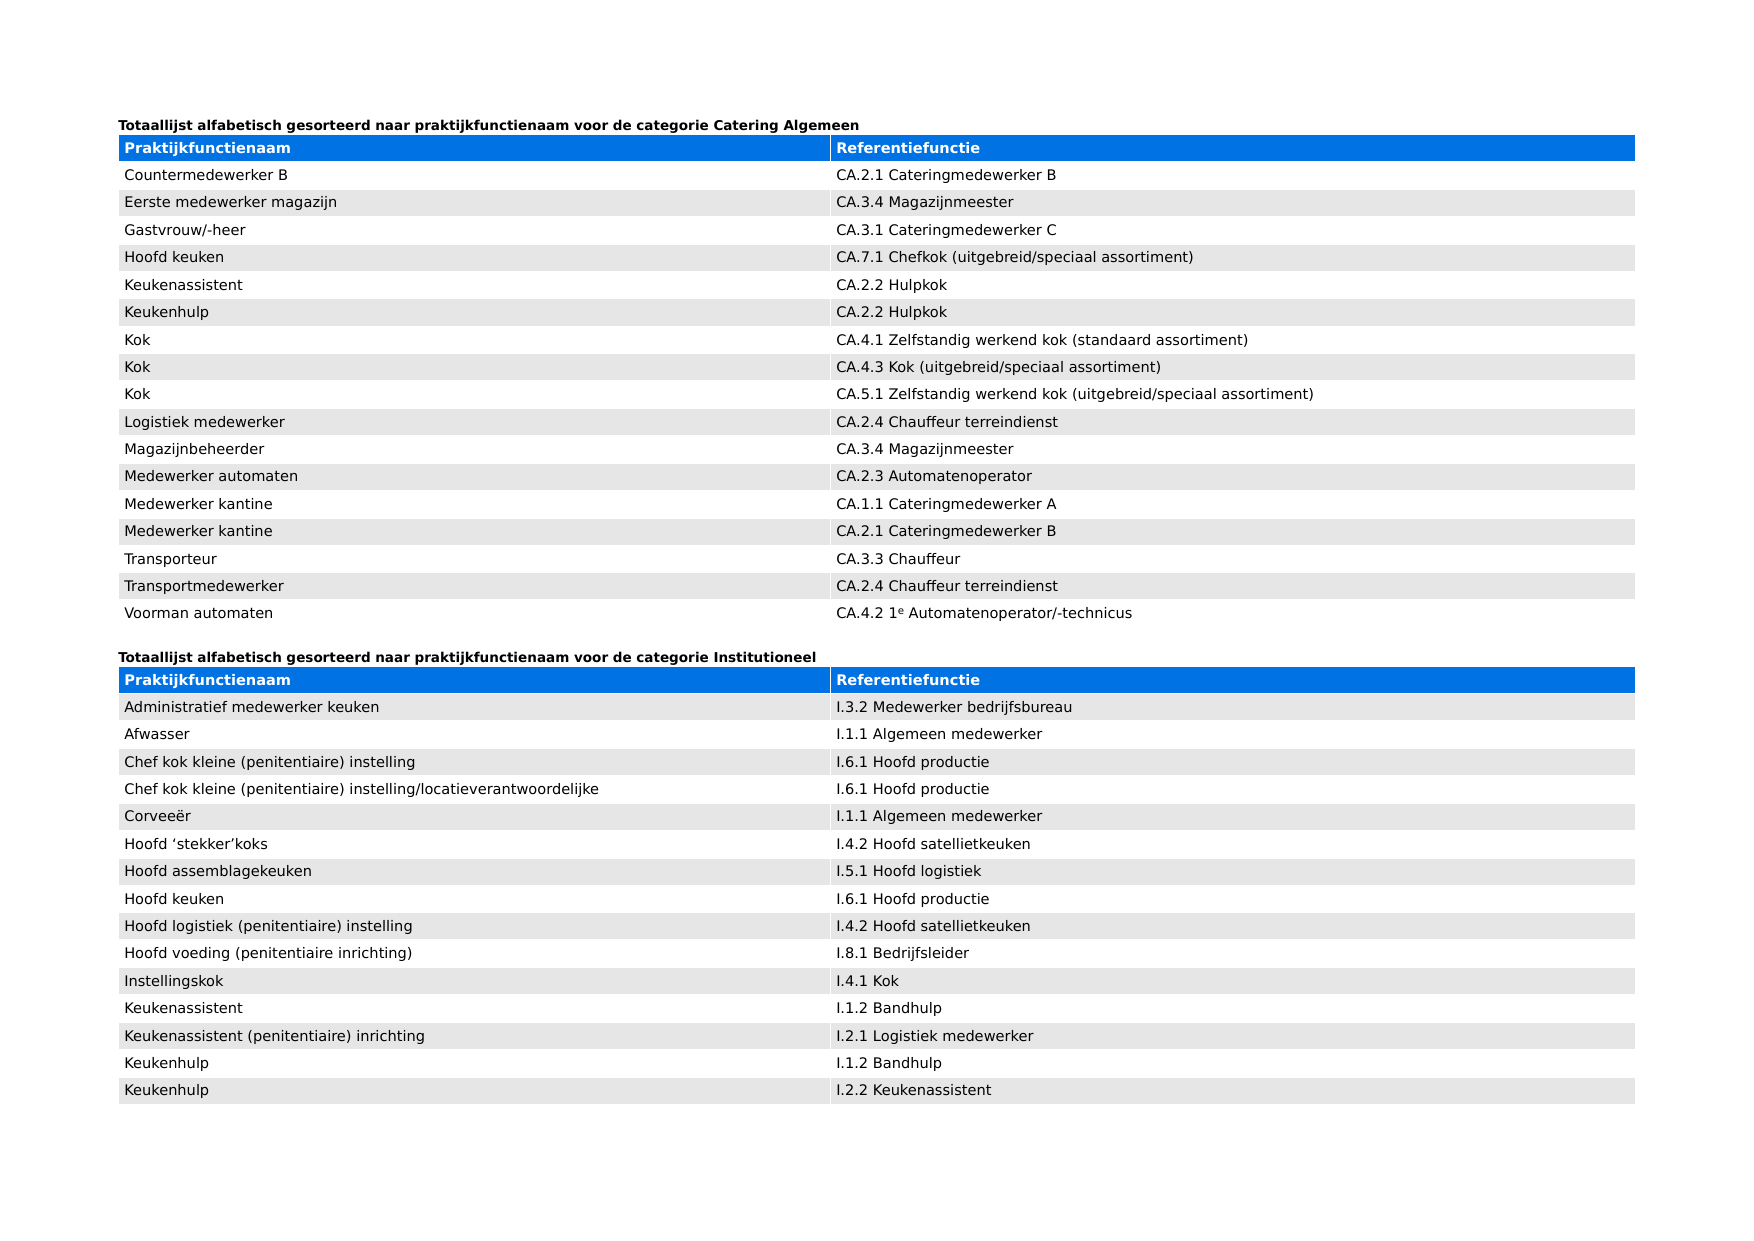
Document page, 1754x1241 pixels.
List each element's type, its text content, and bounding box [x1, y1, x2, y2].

table_cell Transportmedewerker [119, 573, 830, 599]
table_cell Keukenassistent [119, 995, 830, 1022]
table_cell Medewerker kantine [119, 519, 830, 545]
table_cell I.4.2 Hoofd satellietkeuken [831, 913, 1635, 939]
table_cell CA.2.3 Automatenoperator [831, 464, 1635, 490]
table_cell Hoofd logistiek (penitentiaire) instelling [119, 913, 830, 939]
table_cell Hoofd voeding (penitentiaire inrichting) [119, 941, 830, 967]
table_cell CA.2.1 Cateringmedewerker B [831, 162, 1635, 189]
table_cell Transporteur [119, 546, 830, 572]
table_cell Praktijkfunctienaam [119, 135, 830, 161]
table_cell Voorman automaten [119, 601, 830, 627]
table_cell I.3.2 Medewerker bedrijfsbureau [831, 694, 1635, 720]
table_cell Eerste medewerker magazijn [119, 190, 830, 216]
table_cell CA.3.1 Cateringmedewerker C [831, 217, 1635, 243]
table_cell I.6.1 Hoofd productie [831, 776, 1635, 803]
table_cell Medewerker automaten [119, 464, 830, 490]
table_cell I.8.1 Bedrijfsleider [831, 941, 1635, 967]
table_cell Instellingskok [119, 968, 830, 994]
table_cell Kok [119, 354, 830, 380]
table_cell I.1.1 Algemeen medewerker [831, 804, 1635, 830]
table_cell Keukenassistent (penitentiaire) inrichting [119, 1023, 830, 1049]
table_cell I.1.1 Algemeen medewerker [831, 721, 1635, 748]
table_cell Hoofd ‘stekker’koks [119, 831, 830, 857]
table_cell I.2.2 Keukenassistent [831, 1078, 1635, 1104]
table_cell CA.4.3 Kok (uitgebreid/speciaal assortiment) [831, 354, 1635, 380]
table_cell Administratief medewerker keuken [119, 694, 830, 720]
table_cell Keukenhulp [119, 1078, 830, 1104]
table_cell Kok [119, 327, 830, 353]
table_cell Logistiek medewerker [119, 409, 830, 435]
table_cell CA.2.4 Chauffeur terreindienst [831, 573, 1635, 599]
table_cell I.6.1 Hoofd productie [831, 749, 1635, 775]
table_cell I.1.2 Bandhulp [831, 995, 1635, 1022]
table_cell I.5.1 Hoofd logistiek [831, 859, 1635, 885]
table_cell Afwasser [119, 721, 830, 748]
table_cell Keukenhulp [119, 299, 830, 326]
table_header Totaallijst alfabetisch gesorteerd naar praktijkfunctienaam voor de categorie Institutioneel [118, 650, 1636, 666]
table_cell I.6.1 Hoofd productie [831, 886, 1635, 912]
table_cell I.1.2 Bandhulp [831, 1050, 1635, 1077]
table_cell CA.3.4 Magazijnmeester [831, 436, 1635, 463]
table_cell Countermedewerker B [119, 162, 830, 189]
table_cell Keukenhulp [119, 1050, 830, 1077]
table_cell I.4.2 Hoofd satellietkeuken [831, 831, 1635, 857]
table_cell Kok [119, 381, 830, 408]
table_cell CA.4.1 Zelfstandig werkend kok (standaard assortiment) [831, 327, 1635, 353]
table_cell CA.2.4 Chauffeur terreindienst [831, 409, 1635, 435]
table_cell Corveeër [119, 804, 830, 830]
table_cell CA.1.1 Cateringmedewerker A [831, 491, 1635, 517]
table_cell CA.7.1 Chefkok (uitgebreid/speciaal assortiment) [831, 245, 1635, 271]
table_cell CA.3.4 Magazijnmeester [831, 190, 1635, 216]
table_cell CA.4.2 1e Automatenoperator/-technicus [831, 601, 1635, 627]
table_header Totaallijst alfabetisch gesorteerd naar praktijkfunctienaam voor de categorie Catering Algemeen [118, 118, 1636, 134]
table_cell Magazijnbeheerder [119, 436, 830, 463]
table_cell I.2.1 Logistiek medewerker [831, 1023, 1635, 1049]
table_cell Chef kok kleine (penitentiaire) instelling/locatieverantwoordelijke [119, 776, 830, 803]
table_cell Hoofd keuken [119, 245, 830, 271]
table_cell Praktijkfunctienaam [119, 667, 830, 693]
table_cell CA.5.1 Zelfstandig werkend kok (uitgebreid/speciaal assortiment) [831, 381, 1635, 408]
table_cell Hoofd keuken [119, 886, 830, 912]
table_cell Hoofd assemblagekeuken [119, 859, 830, 885]
table_cell CA.3.3 Chauffeur [831, 546, 1635, 572]
table_cell Gastvrouw/-heer [119, 217, 830, 243]
table_cell CA.2.1 Cateringmedewerker B [831, 519, 1635, 545]
table_cell CA.2.2 Hulpkok [831, 299, 1635, 326]
table_cell I.4.1 Kok [831, 968, 1635, 994]
table_cell Chef kok kleine (penitentiaire) instelling [119, 749, 830, 775]
table_cell CA.2.2 Hulpkok [831, 272, 1635, 298]
table_cell Referentiefunctie [831, 135, 1635, 161]
table_cell Referentiefunctie [831, 667, 1635, 693]
table_cell Keukenassistent [119, 272, 830, 298]
table_cell Medewerker kantine [119, 491, 830, 517]
